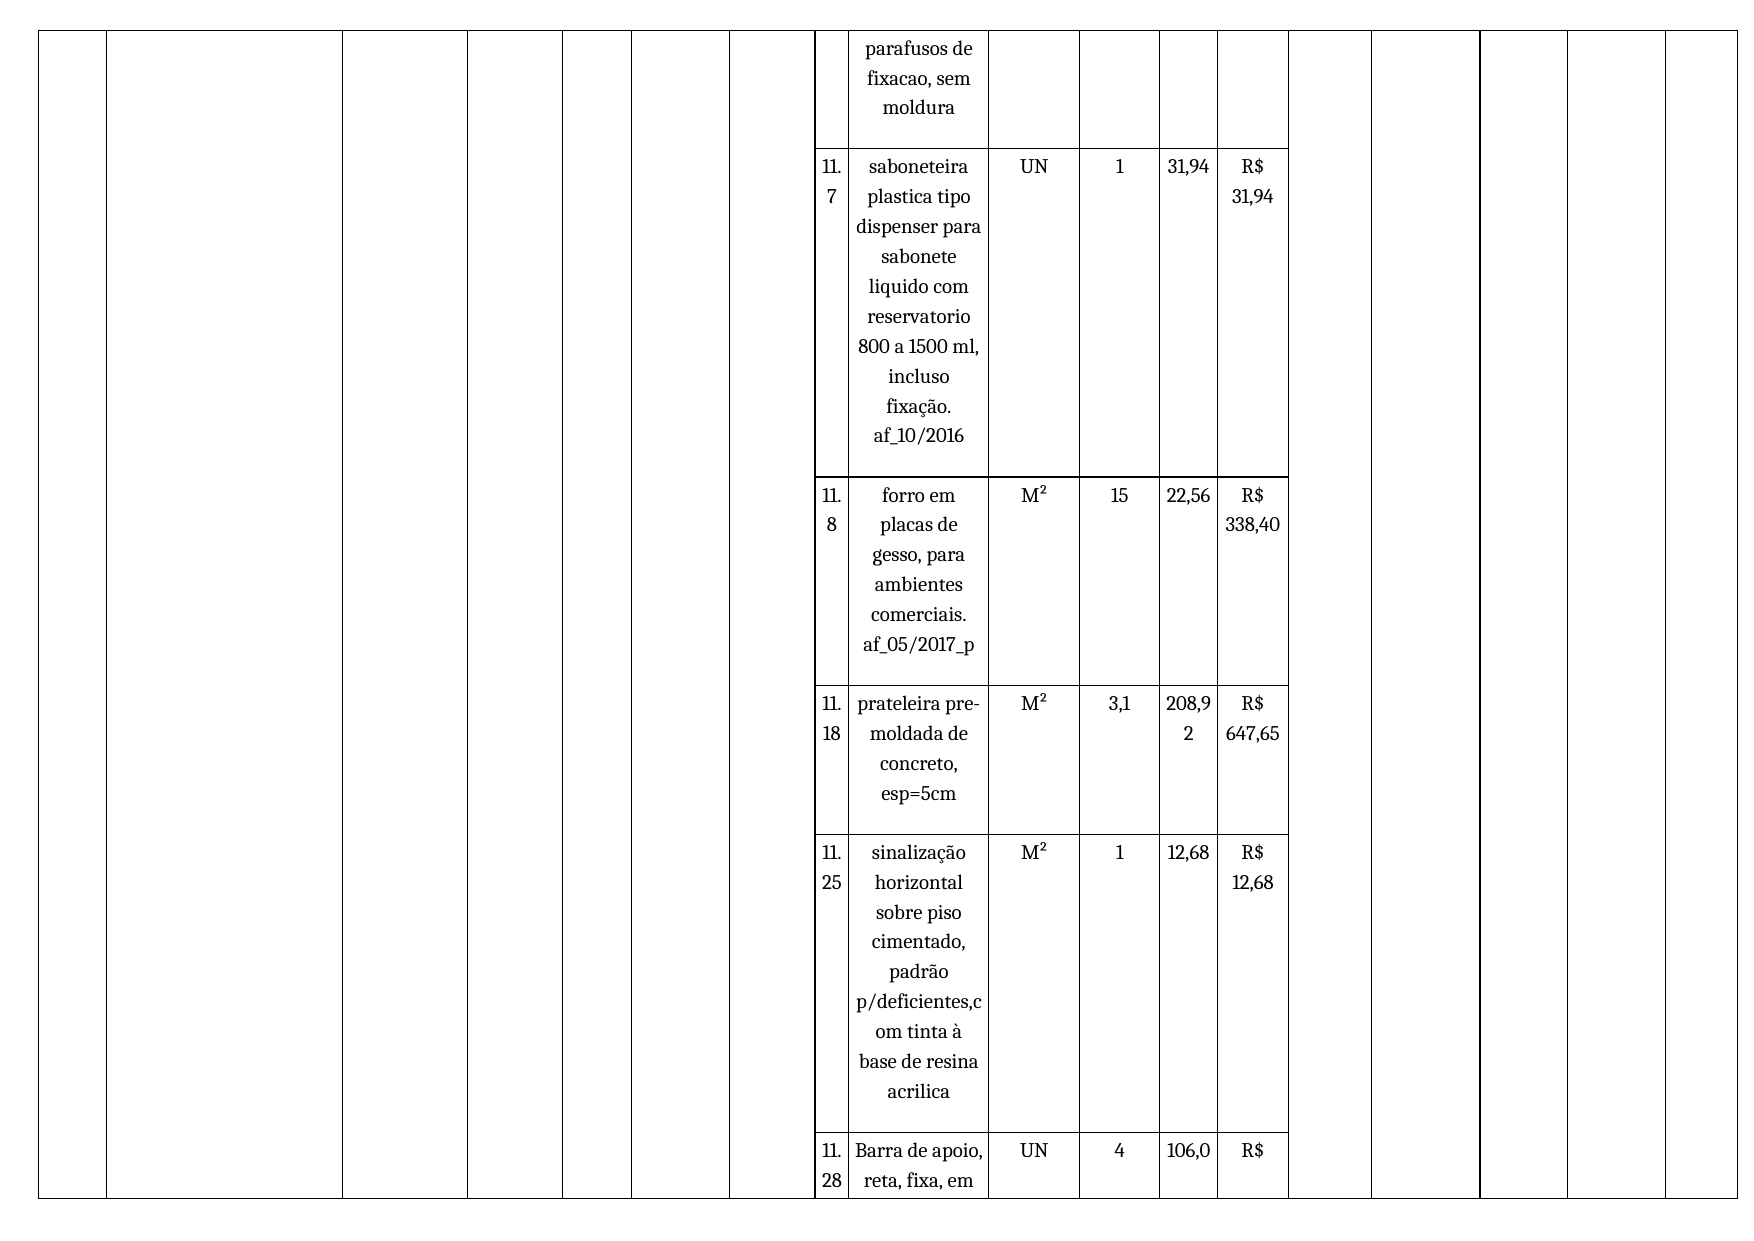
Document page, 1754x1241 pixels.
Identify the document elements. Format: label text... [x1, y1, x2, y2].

table_cell 11.8 [816, 478, 848, 685]
table_cell R$ 647,65 [1218, 686, 1288, 834]
table_cell 11.7 [816, 149, 848, 476]
table_cell 15 [1080, 478, 1159, 685]
table_cell [1080, 31, 1159, 148]
table_cell UN [989, 1133, 1079, 1198]
table_cell R$ [1218, 1133, 1288, 1198]
table_cell [1160, 31, 1217, 148]
table_cell saboneteira plastica tipo dispenser para sabonete liquido com reservatorio 800 a 1500 ml, incluso fixação. af_10/2016 [849, 149, 988, 476]
table_cell [39, 31, 106, 1198]
table_cell [730, 31, 814, 1198]
table_cell sinalização horizontal sobre piso cimentado, padrão p/deficientes,com tinta à base de resina acrilica [849, 835, 988, 1132]
table_cell forro em placas de gesso, para ambientes comerciais. af_05/2017_p [849, 478, 988, 685]
table_cell parafusos de fixacao, sem moldura [849, 31, 988, 148]
table_cell [563, 31, 631, 1198]
table_cell [107, 31, 342, 1198]
table_cell 208,92 [1160, 686, 1217, 834]
table_cell M² [989, 478, 1079, 685]
table_cell R$ 338,40 [1218, 478, 1288, 685]
table_cell M² [989, 835, 1079, 1132]
table_cell [1289, 31, 1371, 1198]
table_cell [816, 31, 848, 148]
table_cell [1481, 31, 1567, 1198]
table_cell 31,94 [1160, 149, 1217, 476]
table_cell [1666, 31, 1737, 1198]
table_cell R$ 31,94 [1218, 149, 1288, 476]
table_cell 106,0 [1160, 1133, 1217, 1198]
table_cell [1372, 31, 1479, 1198]
table_cell [343, 31, 467, 1198]
table_cell 3,1 [1080, 686, 1159, 834]
table_cell M² [989, 686, 1079, 834]
table_cell [1568, 31, 1665, 1198]
table_cell 12,68 [1160, 835, 1217, 1132]
table_cell 11.18 [816, 686, 848, 834]
table_cell Barra de apoio, reta, fixa, em [849, 1133, 988, 1198]
table_cell UN [989, 149, 1079, 476]
table_cell [1218, 31, 1288, 148]
table_cell 22,56 [1160, 478, 1217, 685]
table_cell 11.28 [816, 1133, 848, 1198]
table_cell 4 [1080, 1133, 1159, 1198]
table_cell 1 [1080, 835, 1159, 1132]
table_cell [468, 31, 562, 1198]
table_cell prateleira pre-moldada de concreto, esp=5cm [849, 686, 988, 834]
table_cell [632, 31, 729, 1198]
table_cell 1 [1080, 149, 1159, 476]
table_cell [989, 31, 1079, 148]
table_cell 11.25 [816, 835, 848, 1132]
table_cell R$ 12,68 [1218, 835, 1288, 1132]
